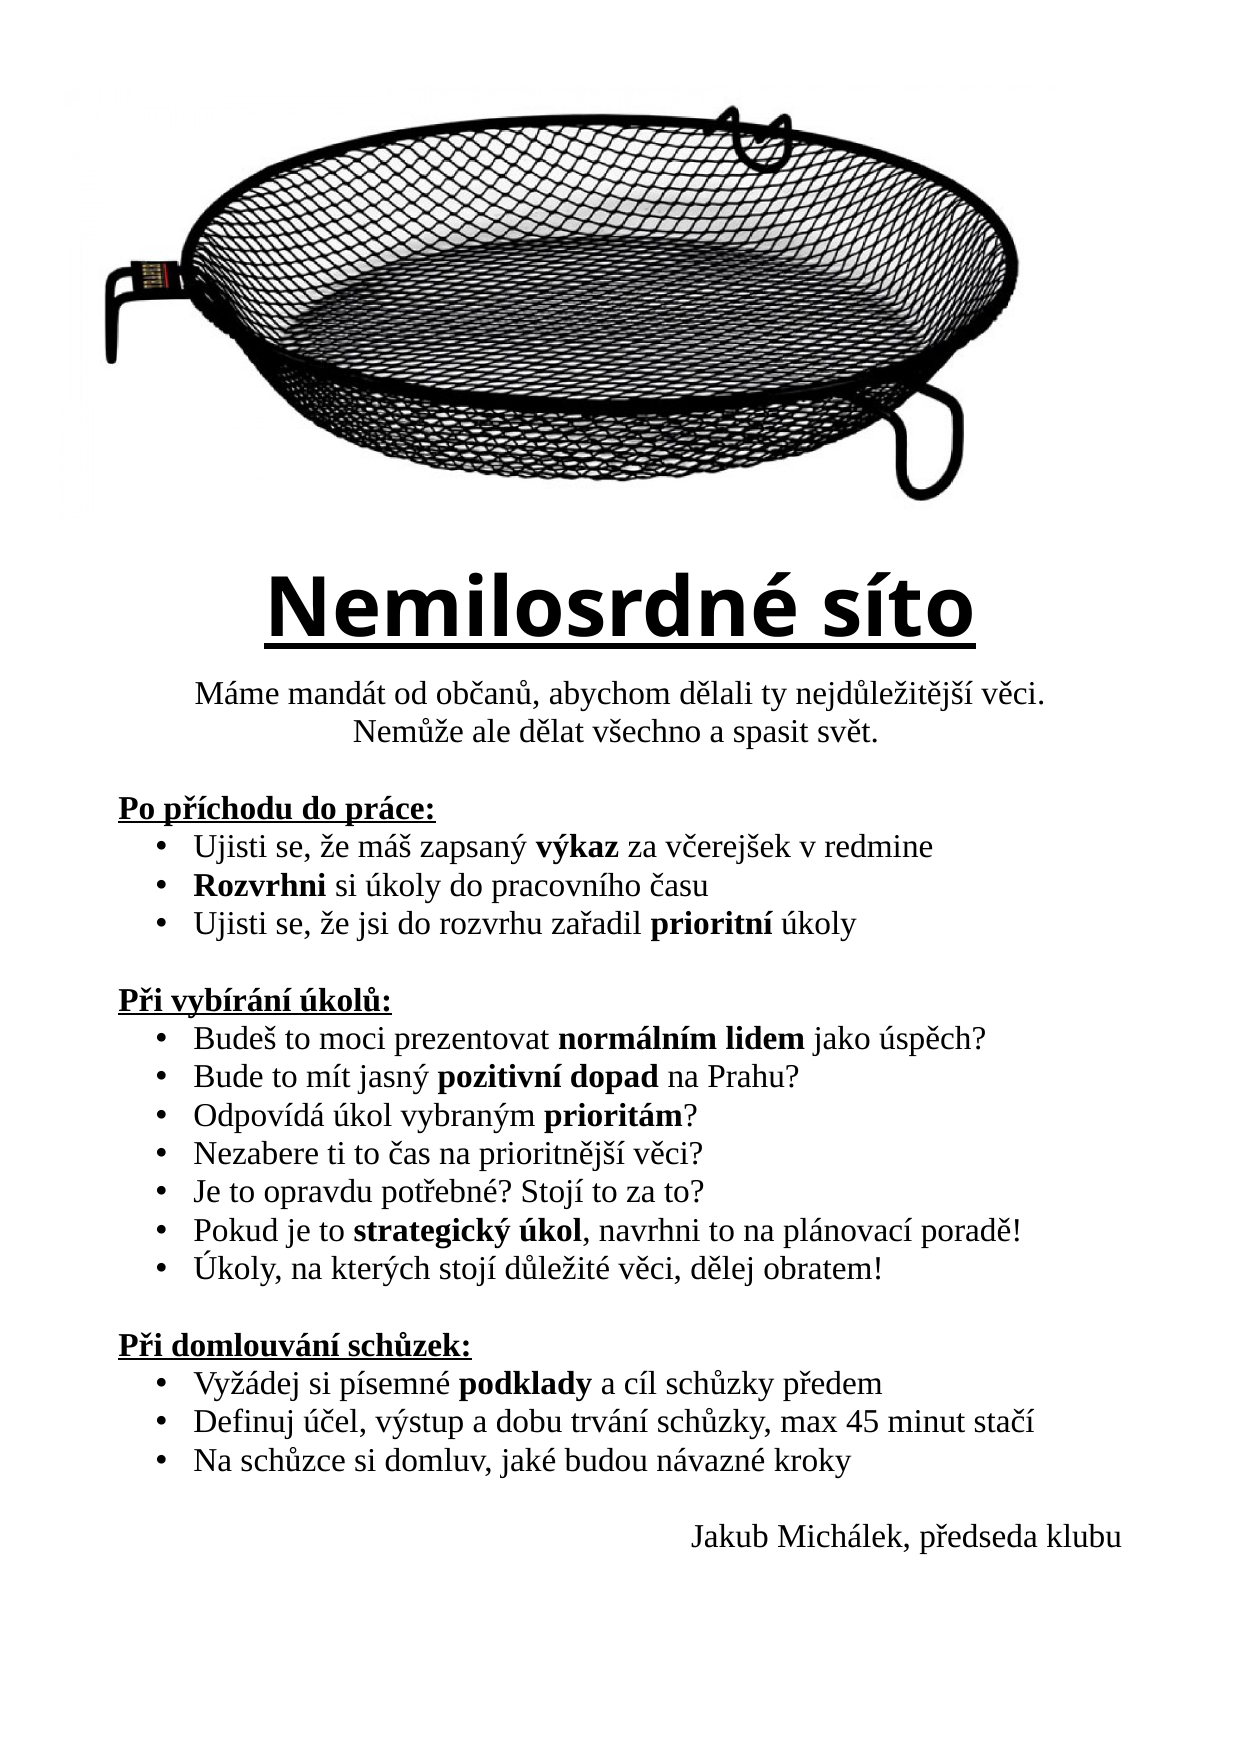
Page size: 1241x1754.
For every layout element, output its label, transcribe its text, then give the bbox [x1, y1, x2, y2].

list Definuj účel, výstup a dobu trvání schůzky, max 45 minut stačí [156, 1401, 1122, 1440]
list Bude to mít jasný pozitivní dopad na Prahu? [156, 1056, 1122, 1095]
list Budeš to moci prezentovat normálním lidem jako úspěch? [156, 1018, 1122, 1056]
text Nemůže ale dělat všechno a spasit svět. [118, 711, 1122, 750]
list Úkoly, na kterých stojí důležité věci, dělej obratem! [156, 1248, 1122, 1286]
list Vyžádej si písemné podklady a cíl schůzky předem [156, 1363, 1122, 1401]
text Při vybírání úkolů: [118, 980, 1122, 1018]
list Je to opravdu potřebné? Stojí to za to? [156, 1171, 1122, 1210]
list Pokud je to strategický úkol, navrhni to na plánovací poradě! [156, 1210, 1122, 1248]
list Ujisti se, že jsi do rozvrhu zařadil prioritní úkoly [156, 903, 1122, 941]
list Ujisti se, že máš zapsaný výkaz za včerejšek v redmine [156, 826, 1122, 865]
text Máme mandát od občanů, abychom dělali ty nejdůležitější věci. [118, 673, 1122, 711]
title Nemilosrdné síto [118, 547, 1122, 661]
list Odpovídá úkol vybraným prioritám? [156, 1095, 1122, 1133]
list Rozvrhni si úkoly do pracovního času [156, 865, 1122, 903]
text Při domlouvání schůzek: [118, 1325, 1122, 1363]
list Nezabere ti to čas na prioritnější věci? [156, 1133, 1122, 1171]
list Na schůzce si domluv, jaké budou návazné kroky [156, 1440, 1122, 1478]
text Po příchodu do práce: [118, 788, 1122, 826]
text Jakub Michálek, předseda klubu [118, 1516, 1122, 1555]
picture [59, 59, 1063, 547]
